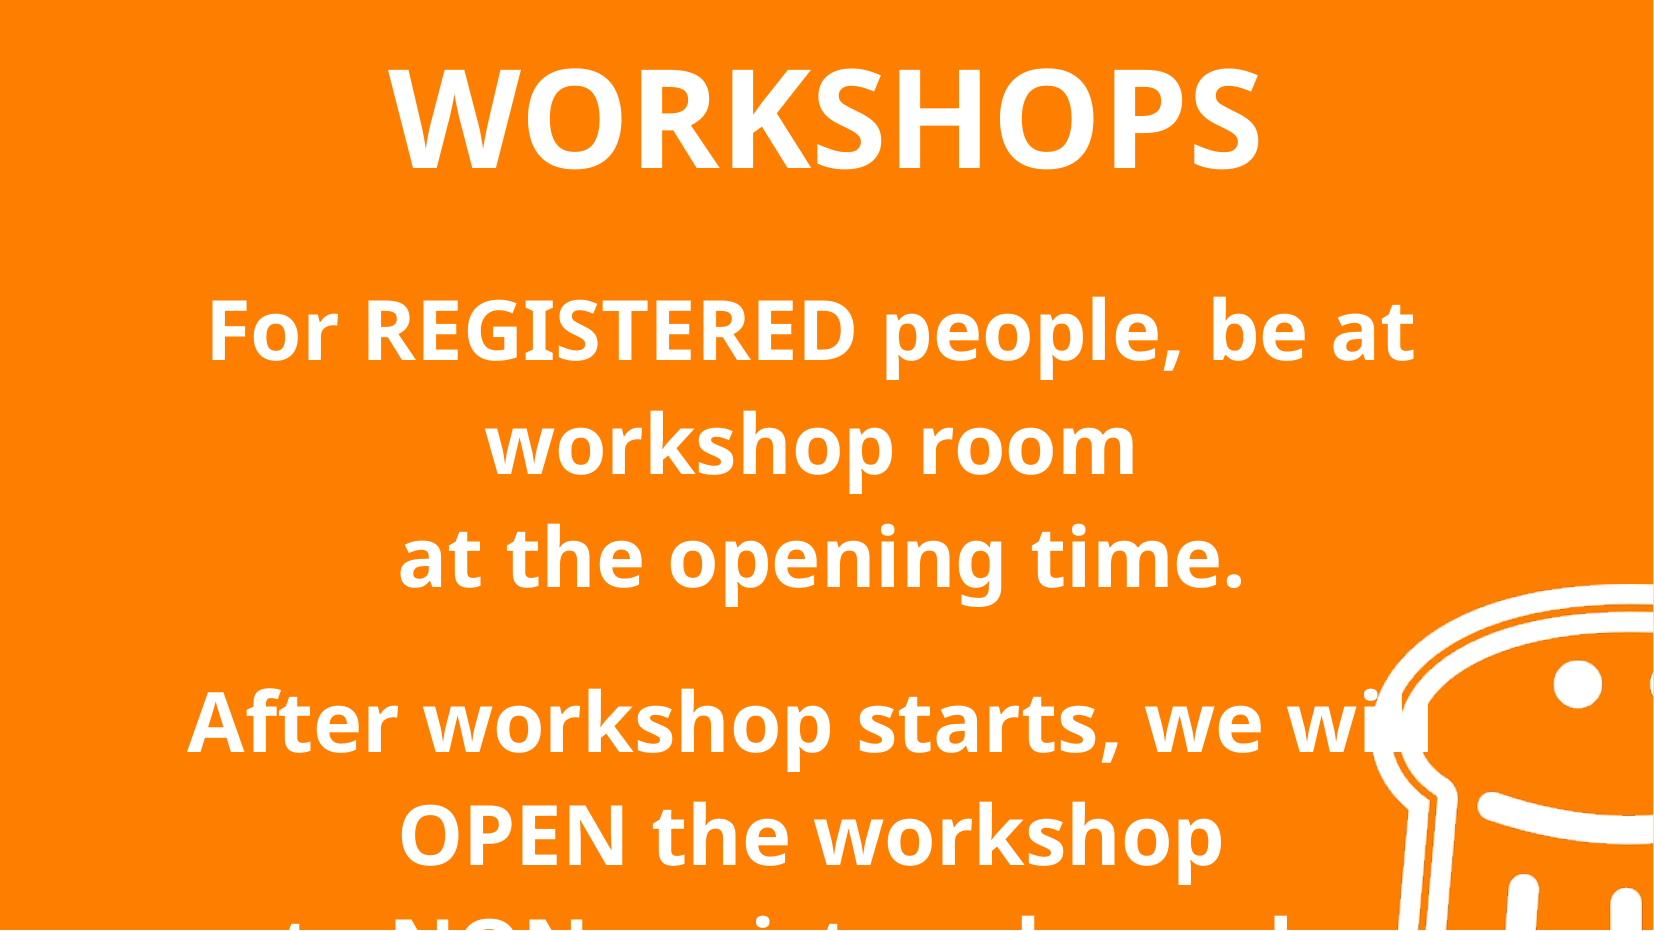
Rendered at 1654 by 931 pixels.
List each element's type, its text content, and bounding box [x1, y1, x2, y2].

title WORKSHOPS [82, 37, 1571, 193]
picture [1587, 584, 1654, 931]
title For REGISTERED people, be at workshop room at the opening time. After workshop starts, we will OPEN the workshop to NON registered people if seats are available. [59, 271, 1587, 931]
